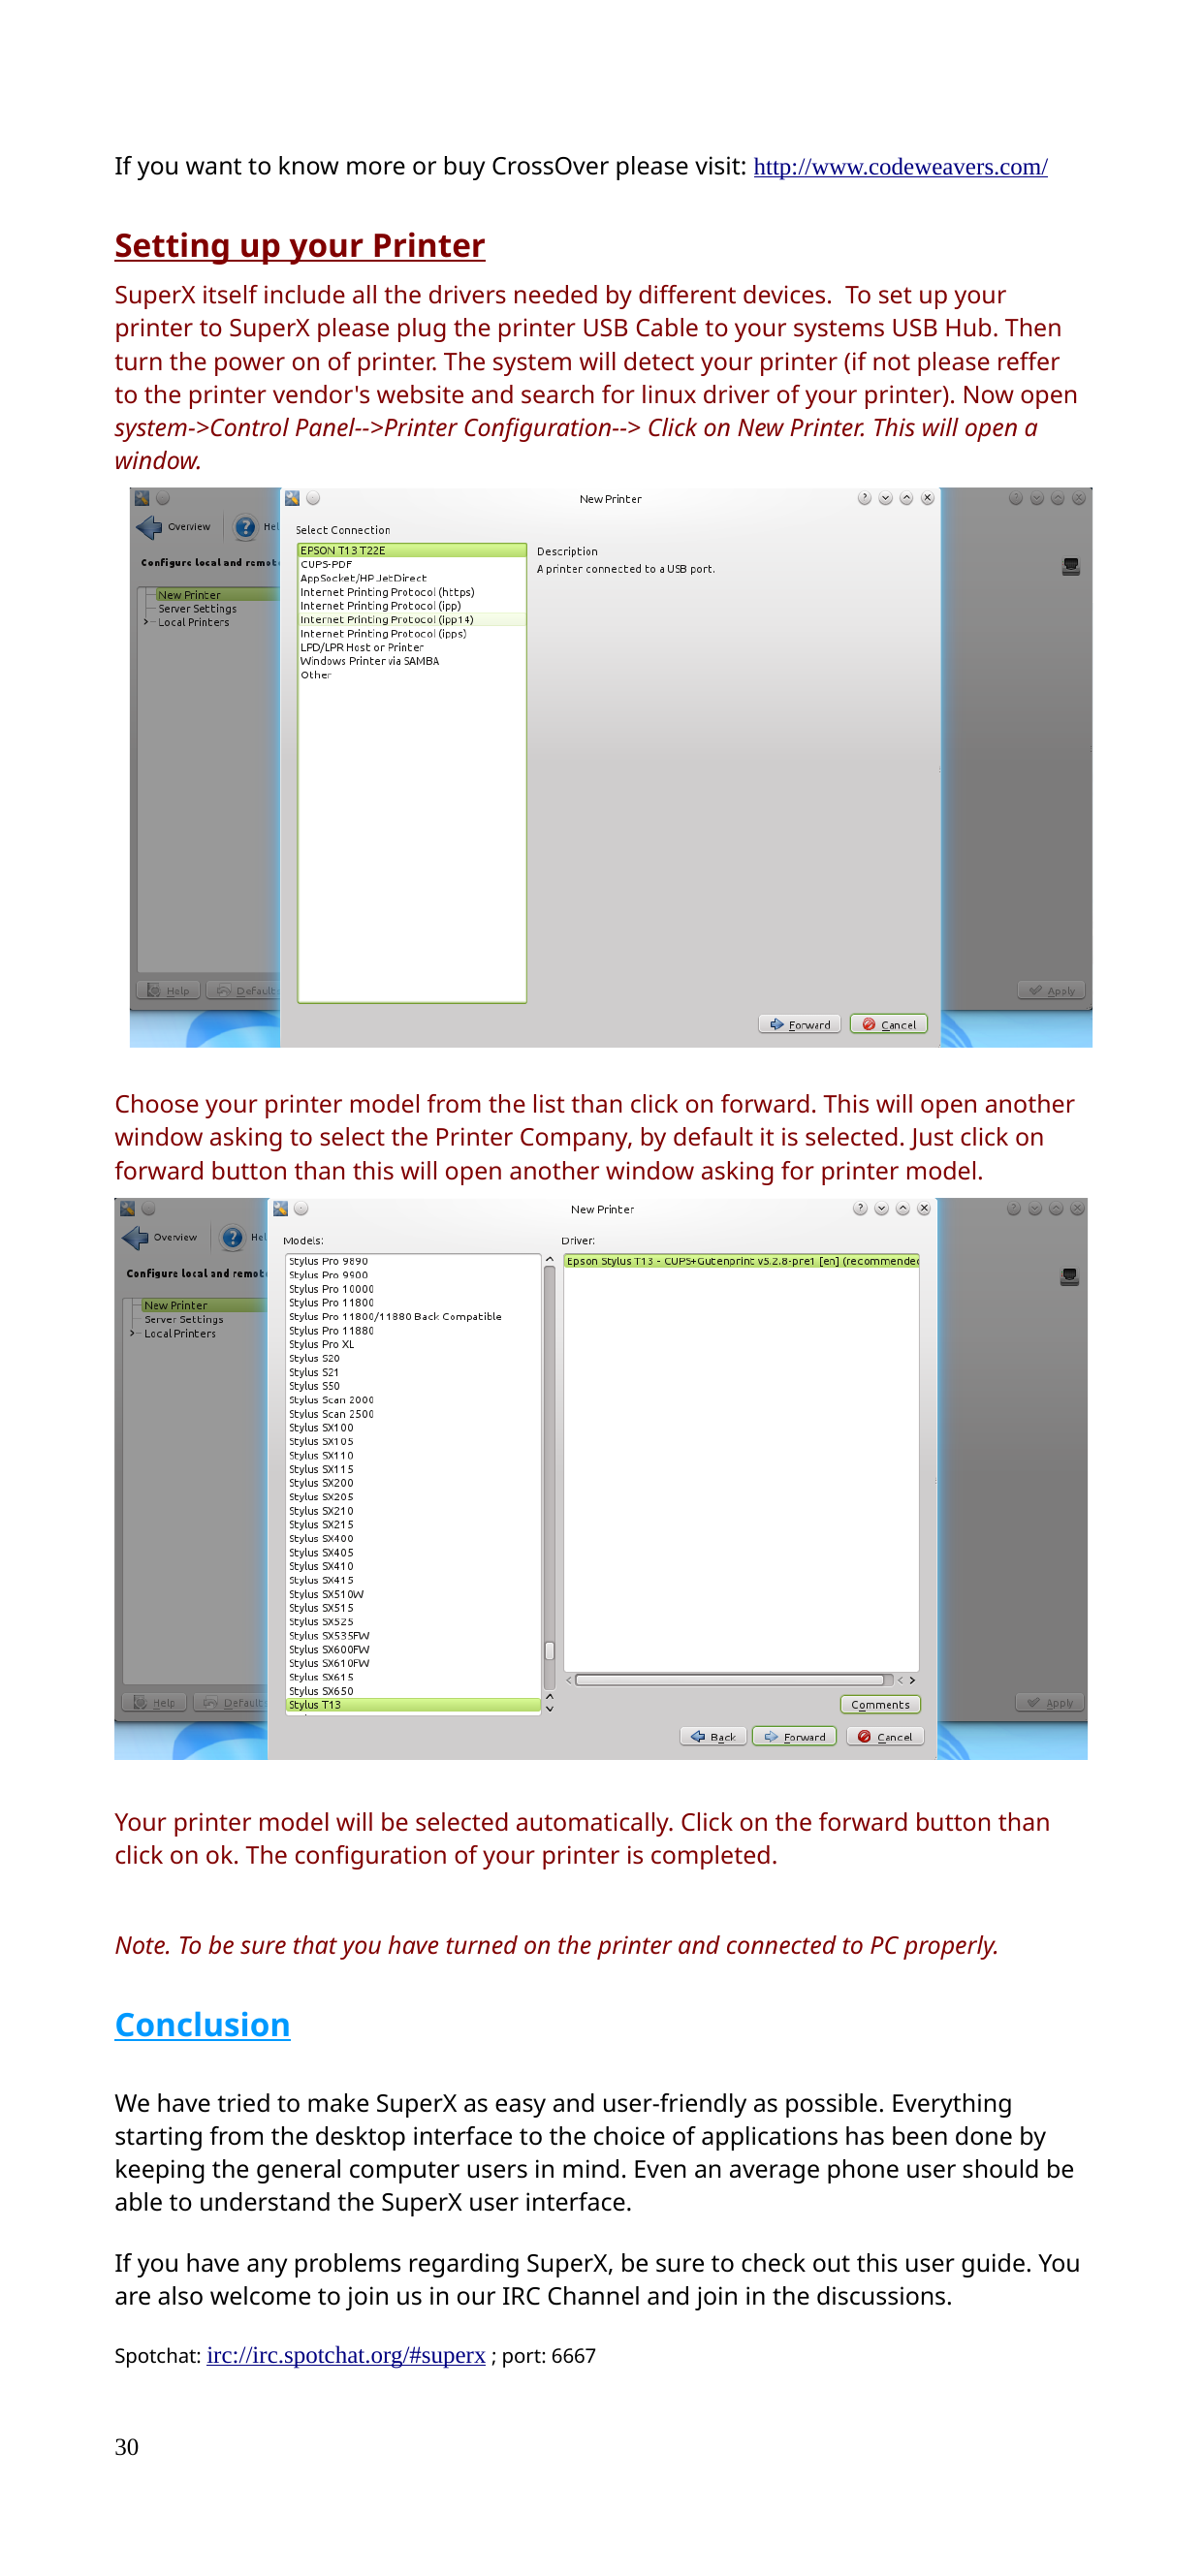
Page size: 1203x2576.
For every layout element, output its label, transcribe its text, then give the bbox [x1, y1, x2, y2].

text Choose your printer model from the list than click on forward. This will open another window asking to select the Printer Company, by default it is selected. Just click on forward button than this will open another window asking for printer model. [114, 1087, 1088, 1186]
text Spotchat: irc://irc.spotchat.org/#superx ; port: 6667 [114, 2340, 1088, 2369]
text If you want to know more or buy CrossOver please visit: http://www.codeweavers.com/ [114, 148, 1088, 182]
text We have tried to make SuperX as easy and user-friendly as possible. Everything starting from the desktop interface to the choice of applications has been done by keeping the general computer users in mind. Even an average phone user should be able to understand the SuperX user interface. [114, 2086, 1088, 2217]
text If you have any problems regarding SuperX, be sure to check out this user guide. You are also welcome to join us in our IRC Channel and join in the discussions. [114, 2246, 1088, 2312]
text SuperX itself include all the drivers needed by different devices. To set up your printer to SuperX please plug the printer USB Cable to your systems USB Hub. Then turn the power on of printer. The system will detect your printer (if not please reffer to the printer vendor's website and search for linux driver of your printer). Now open system->Control Panel-->Printer Configuration--> Click on New Printer. This will open a window. [114, 278, 1088, 476]
picture [129, 487, 1093, 1048]
text Your printer model will be selected automatically. Click on the forward button than click on ok. The configuration of your printer is completed. [114, 1805, 1088, 1871]
picture [114, 1198, 1089, 1760]
text Note. To be sure that you have turned on the printer and connected to PC properly. [114, 1928, 1088, 1962]
subtitle Conclusion [114, 2001, 1088, 2046]
subtitle Setting up your Printer [114, 222, 1088, 267]
